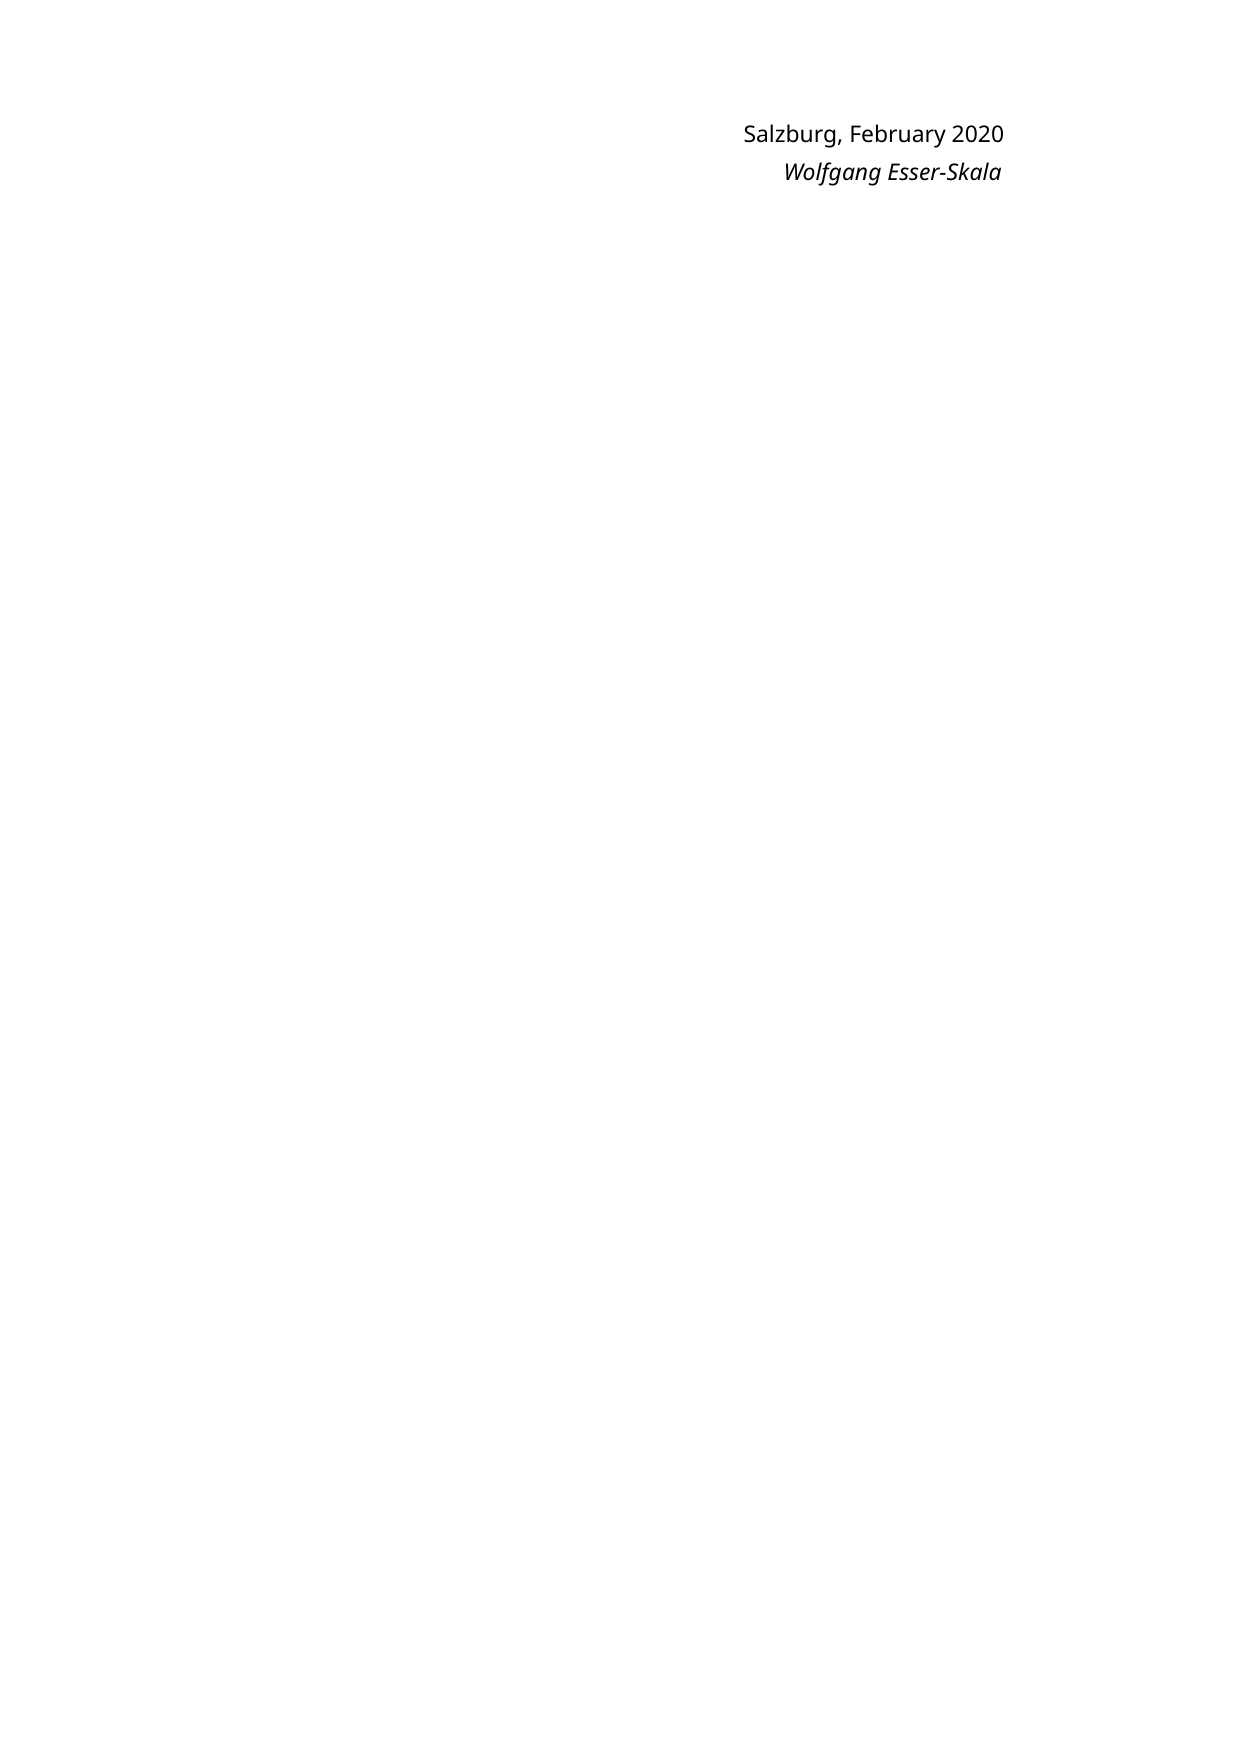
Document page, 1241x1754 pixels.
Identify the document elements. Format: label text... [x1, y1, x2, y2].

text Salzburg, February 2020 Wolfgang Esser-Skala [118, 118, 1004, 187]
